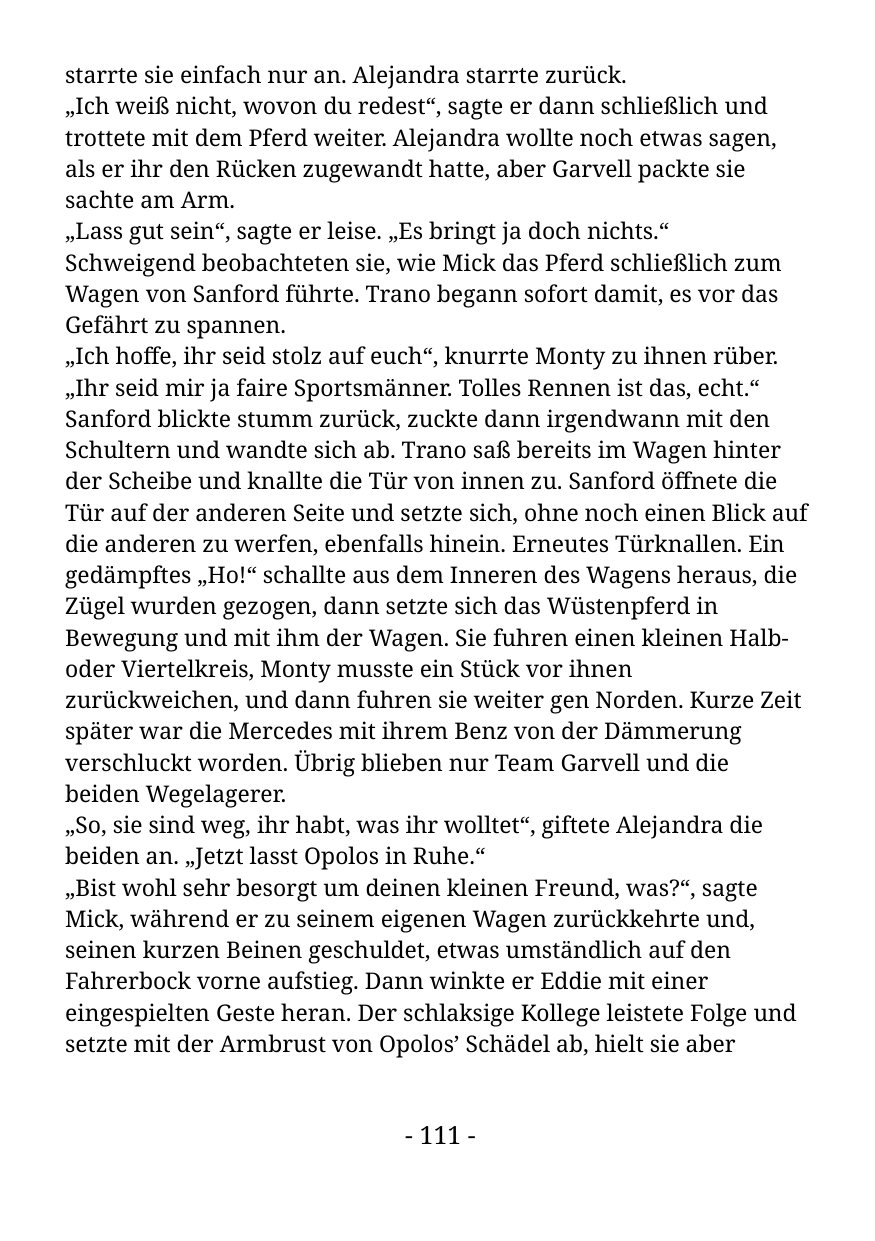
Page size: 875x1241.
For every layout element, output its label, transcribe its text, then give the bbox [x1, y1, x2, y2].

text „Lass gut sein“, sagte er leise. „Es bringt ja doch nichts.“ [65, 215, 809, 247]
text „Ich weiß nicht, wovon du redest“, sagte er dann schließlich und trottete mit dem Pferd weiter. Alejandra wollte noch etwas sagen, als er ihr den Rücken zugewandt hatte, aber Garvell packte sie sachte am Arm. [65, 90, 809, 215]
text „So, sie sind weg, ihr habt, was ihr wolltet“, giftete Alejandra die beiden an. „Jetzt lasst Opolos in Ruhe.“ [65, 809, 809, 872]
text starrte sie einfach nur an. Alejandra starrte zurück. [65, 59, 809, 90]
text Sanford blickte stumm zurück, zuckte dann irgendwann mit den Schultern und wandte sich ab. Trano saß bereits im Wagen hinter der Scheibe und knallte die Tür von innen zu. Sanford öffnete die Tür auf der anderen Seite und setzte sich, ohne noch einen Blick auf die anderen zu werfen, ebenfalls hinein. Erneutes Türknallen. Ein gedämpftes „Ho!“ schallte aus dem Inneren des Wagens heraus, die Zügel wurden gezogen, dann setzte sich das Wüstenpferd in Bewegung und mit ihm der Wagen. Sie fuhren einen kleinen Halb- oder Viertelkreis, Monty musste ein Stück vor ihnen zurückweichen, und dann fuhren sie weiter gen Norden. Kurze Zeit später war die Mercedes mit ihrem Benz von der Dämmerung verschluckt worden. Übrig blieben nur Team Garvell und die beiden Wegelagerer. [65, 403, 809, 809]
text „Bist wohl sehr besorgt um deinen kleinen Freund, was?“, sagte Mick, während er zu seinem eigenen Wagen zurückkehrte und, seinen kurzen Beinen geschuldet, etwas umständlich auf den Fahrerbock vorne aufstieg. Dann winkte er Eddie mit einer eingespielten Geste heran. Der schlaksige Kollege leistete Folge und setzte mit der Armbrust von Opolos’ Schädel ab, hielt sie aber [65, 872, 809, 1059]
text „Ich hoffe, ihr seid stolz auf euch“, knurrte Monty zu ihnen rüber. „Ihr seid mir ja faire Sportsmänner. Tolles Rennen ist das, echt.“ [65, 340, 809, 403]
text Schweigend beobachteten sie, wie Mick das Pferd schließlich zum Wagen von Sanford führte. Trano begann sofort damit, es vor das Gefährt zu spannen. [65, 247, 809, 340]
